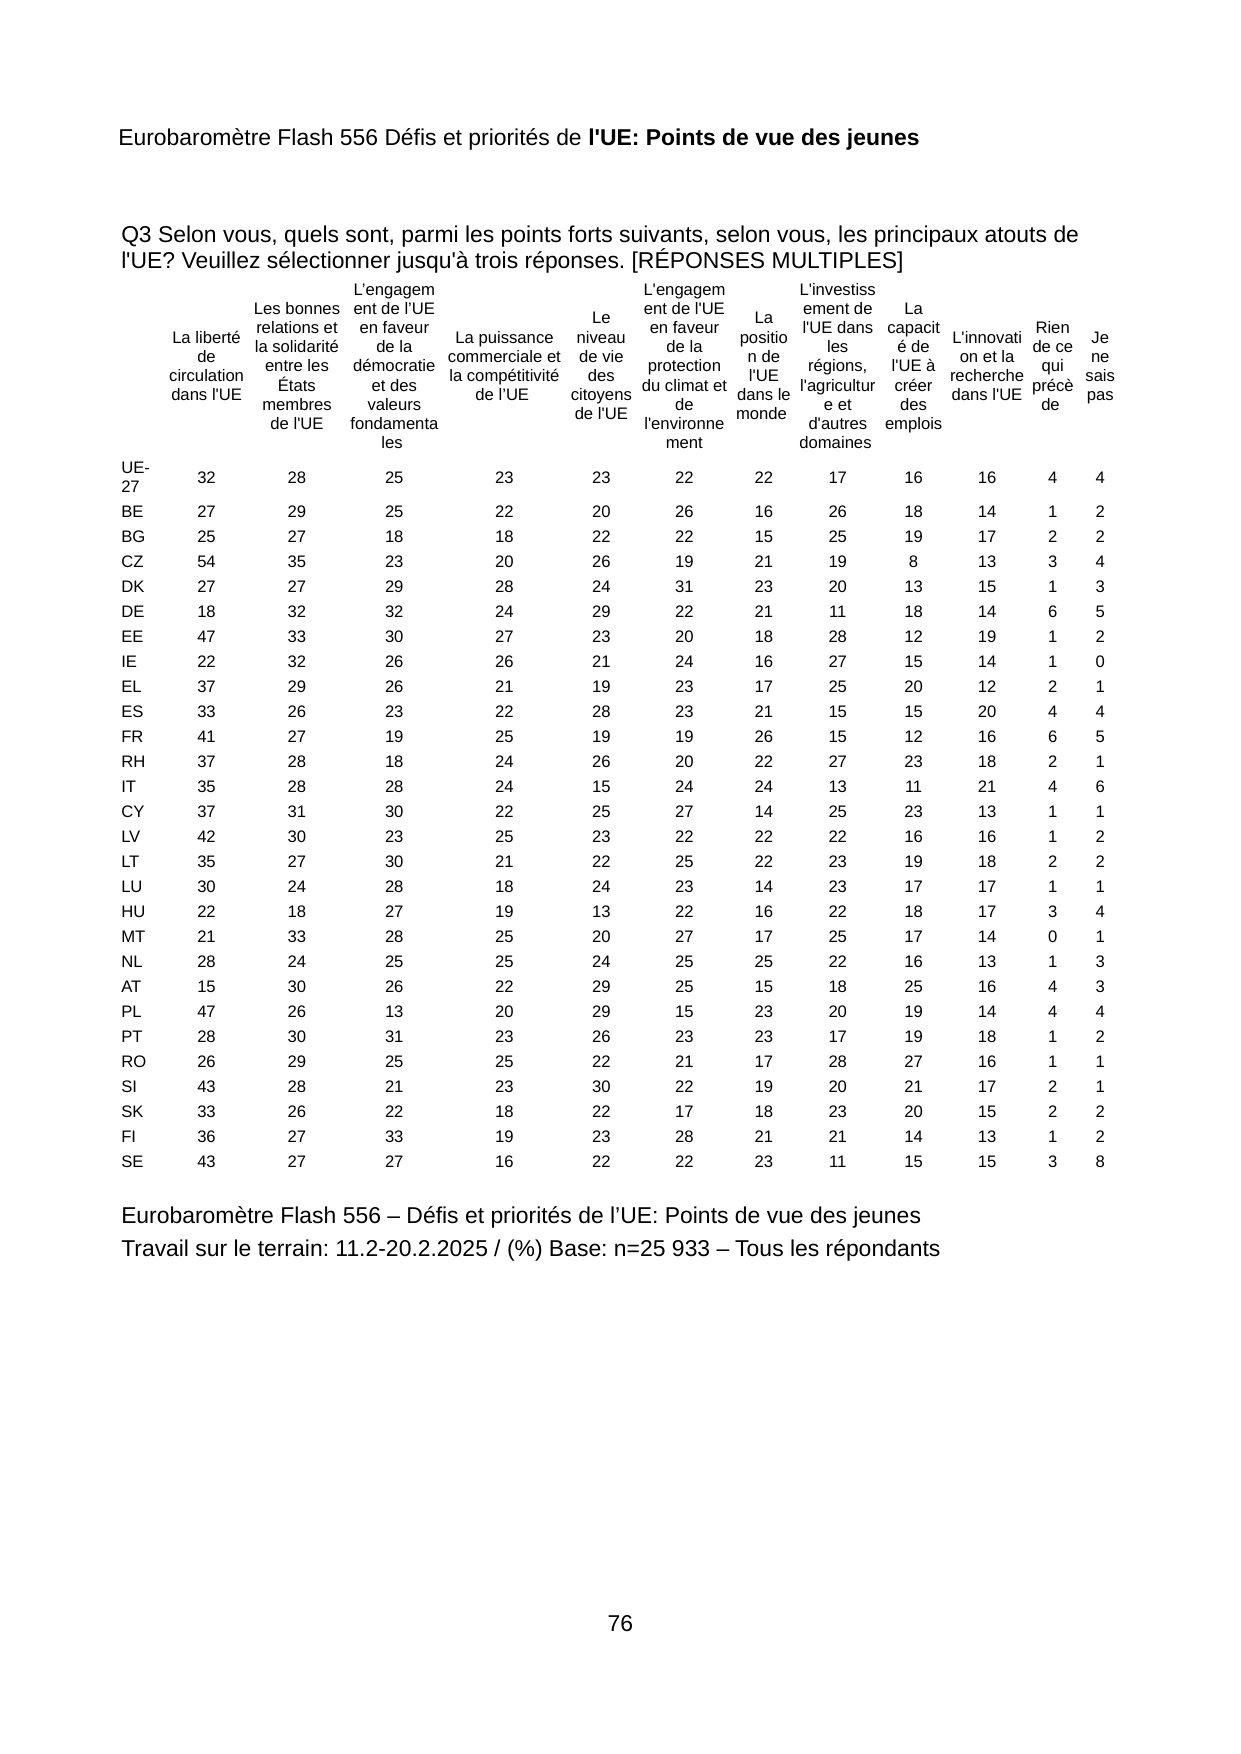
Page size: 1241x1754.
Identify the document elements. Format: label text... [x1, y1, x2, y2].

table_cell 14 [946, 924, 1027, 949]
table_cell DE [118, 599, 165, 624]
table_cell 25 [346, 1049, 442, 1074]
table_cell 26 [733, 724, 795, 749]
table_cell 22 [165, 899, 248, 924]
table_cell 33 [165, 699, 248, 724]
table_cell 4 [1027, 699, 1078, 724]
table_cell 21 [733, 599, 795, 624]
table_cell La puissance commerciale et la compétitivité de l’UE [442, 277, 566, 455]
table_cell 3 [1027, 549, 1078, 574]
table_cell 1 [1027, 649, 1078, 674]
table_cell DK [118, 574, 165, 599]
table_cell 26 [566, 749, 636, 774]
table_cell 17 [880, 924, 946, 949]
table_cell 17 [733, 924, 795, 949]
table_cell 23 [442, 455, 566, 499]
table_cell 26 [248, 1099, 346, 1124]
table_cell 23 [795, 1099, 880, 1124]
table_cell 15 [880, 1149, 946, 1174]
table_cell 28 [248, 455, 346, 499]
table_header Q3 Selon vous, quels sont, parmi les points forts suivants, selon vous, les principaux atouts de l'UE? Veuillez sélectionner jusqu'à trois réponses. [RÉPONSES MULTIPLES] [118, 218, 1122, 277]
table_cell 2 [1027, 749, 1078, 774]
table_cell 2 [1078, 1124, 1122, 1149]
table_cell 20 [442, 549, 566, 574]
table_cell 31 [636, 574, 732, 599]
table_cell [118, 277, 165, 455]
table_cell 26 [165, 1049, 248, 1074]
table_cell 20 [566, 924, 636, 949]
table_cell 23 [880, 799, 946, 824]
table_cell 23 [566, 824, 636, 849]
table_cell 35 [165, 774, 248, 799]
table_cell 23 [566, 455, 636, 499]
table_cell 25 [795, 524, 880, 549]
table_cell 13 [880, 574, 946, 599]
table_cell 25 [566, 799, 636, 824]
table_cell 36 [165, 1124, 248, 1149]
table_cell 28 [248, 774, 346, 799]
table_cell 24 [566, 949, 636, 974]
table_cell 15 [566, 774, 636, 799]
table_cell RH [118, 749, 165, 774]
table_cell La liberté de circulation dans l'UE [165, 277, 248, 455]
table_cell 13 [346, 999, 442, 1024]
table_cell 27 [636, 799, 732, 824]
table_cell 26 [442, 649, 566, 674]
table_cell 17 [795, 455, 880, 499]
table_cell 27 [248, 1124, 346, 1149]
table_cell 4 [1078, 455, 1122, 499]
table_cell 18 [733, 624, 795, 649]
table_cell 22 [636, 824, 732, 849]
table_cell 23 [636, 699, 732, 724]
table_cell 15 [946, 1149, 1027, 1174]
table_cell 26 [346, 649, 442, 674]
table_cell 28 [248, 749, 346, 774]
table_cell 25 [442, 724, 566, 749]
table_cell [636, 1174, 732, 1199]
table_cell 16 [946, 824, 1027, 849]
table_cell 27 [442, 624, 566, 649]
table_cell 17 [946, 874, 1027, 899]
table_cell 20 [880, 1099, 946, 1124]
table_cell 25 [733, 949, 795, 974]
table_cell PL [118, 999, 165, 1024]
table_cell 23 [346, 549, 442, 574]
table_cell 32 [248, 599, 346, 624]
table_cell 22 [636, 1074, 732, 1099]
table_cell 32 [165, 455, 248, 499]
table_cell 1 [1027, 799, 1078, 824]
table_cell [946, 1174, 1027, 1199]
table_cell 1 [1078, 749, 1122, 774]
table_cell 22 [636, 1149, 732, 1174]
table_cell 28 [346, 874, 442, 899]
table_cell 25 [442, 924, 566, 949]
table_cell 28 [346, 774, 442, 799]
table_cell 16 [880, 455, 946, 499]
table_cell 22 [733, 824, 795, 849]
table_cell 15 [880, 699, 946, 724]
table_cell 25 [442, 949, 566, 974]
table_cell 8 [1078, 1149, 1122, 1174]
table_cell 22 [566, 1149, 636, 1174]
table_cell 3 [1078, 974, 1122, 999]
table_cell 22 [566, 524, 636, 549]
table_cell 28 [795, 624, 880, 649]
table_cell 2 [1078, 1024, 1122, 1049]
table_cell 21 [795, 1124, 880, 1149]
table_cell 28 [248, 1074, 346, 1099]
table_cell 26 [346, 674, 442, 699]
table_cell 2 [1078, 524, 1122, 549]
table_cell 17 [733, 674, 795, 699]
table_cell 28 [795, 1049, 880, 1074]
table_cell 16 [946, 455, 1027, 499]
table_cell 21 [165, 924, 248, 949]
table_cell 20 [636, 624, 732, 649]
table_cell 29 [566, 974, 636, 999]
table_cell MT [118, 924, 165, 949]
table_cell 19 [733, 1074, 795, 1099]
table_cell 21 [346, 1074, 442, 1099]
table_cell 18 [346, 524, 442, 549]
table_cell 16 [880, 949, 946, 974]
table_cell 54 [165, 549, 248, 574]
table_cell La capacité de l'UE à créer des emplois [880, 277, 946, 455]
table_cell 3 [1027, 899, 1078, 924]
table_cell 29 [248, 674, 346, 699]
table_cell 30 [165, 874, 248, 899]
table_cell 2 [1078, 624, 1122, 649]
table_cell 19 [636, 724, 732, 749]
table_cell L’engagement de l’UE en faveur de la démocratie et des valeurs fondamentales [346, 277, 442, 455]
table_cell 19 [346, 724, 442, 749]
table_cell 23 [795, 874, 880, 899]
table_cell 25 [442, 1049, 566, 1074]
table_cell 30 [346, 849, 442, 874]
table_cell 27 [165, 574, 248, 599]
table_cell 23 [880, 749, 946, 774]
table_cell CZ [118, 549, 165, 574]
table_cell 30 [248, 1024, 346, 1049]
table_cell 31 [346, 1024, 442, 1049]
table_cell 22 [566, 849, 636, 874]
table_cell 16 [442, 1149, 566, 1174]
table_cell 1 [1027, 574, 1078, 599]
table_cell 11 [795, 599, 880, 624]
table_cell 32 [248, 649, 346, 674]
table_cell 25 [346, 949, 442, 974]
table_cell 16 [946, 724, 1027, 749]
table_cell 27 [248, 524, 346, 549]
table_cell 35 [248, 549, 346, 574]
table_cell 21 [566, 649, 636, 674]
table_cell AT [118, 974, 165, 999]
table_cell 33 [248, 624, 346, 649]
table_cell 5 [1078, 599, 1122, 624]
table_cell 11 [795, 1149, 880, 1174]
table_cell 1 [1027, 499, 1078, 524]
table_cell 28 [165, 1024, 248, 1049]
table_cell 16 [733, 899, 795, 924]
table_cell 2 [1027, 524, 1078, 549]
table_cell 47 [165, 624, 248, 649]
table_cell 2 [1027, 1099, 1078, 1124]
table_cell [1078, 1174, 1122, 1199]
table_cell 33 [346, 1124, 442, 1149]
table_cell 17 [636, 1099, 732, 1124]
table_cell 17 [880, 874, 946, 899]
table_cell EE [118, 624, 165, 649]
table_cell 1 [1078, 874, 1122, 899]
table_cell 21 [733, 549, 795, 574]
table_cell 4 [1078, 699, 1122, 724]
table_cell L'innovation et la recherche dans l'UE [946, 277, 1027, 455]
table_cell 25 [442, 824, 566, 849]
table_cell 18 [880, 599, 946, 624]
table_cell 1 [1027, 1049, 1078, 1074]
table_cell 42 [165, 824, 248, 849]
table_cell 25 [795, 924, 880, 949]
table_cell 0 [1027, 924, 1078, 949]
table_cell 28 [346, 924, 442, 949]
table_cell 19 [566, 724, 636, 749]
table_cell 16 [880, 824, 946, 849]
table_cell [880, 1174, 946, 1199]
table_cell 17 [946, 1074, 1027, 1099]
table_cell UE-27 [118, 455, 165, 499]
table_cell 24 [566, 574, 636, 599]
table_cell 27 [248, 724, 346, 749]
table_cell [733, 1174, 795, 1199]
table_cell 24 [636, 774, 732, 799]
table_cell 20 [566, 499, 636, 524]
table_cell 24 [442, 749, 566, 774]
table_cell La position de l'UE dans le monde [733, 277, 795, 455]
table_cell 18 [733, 1099, 795, 1124]
table_cell 24 [733, 774, 795, 799]
table_cell 22 [636, 455, 732, 499]
table_cell 31 [248, 799, 346, 824]
table_cell 15 [733, 974, 795, 999]
table_cell 19 [566, 674, 636, 699]
table_cell 22 [636, 899, 732, 924]
table_cell Je ne sais pas [1078, 277, 1122, 455]
table_cell 15 [880, 649, 946, 674]
table_cell 1 [1027, 949, 1078, 974]
table_cell 2 [1027, 674, 1078, 699]
table_cell 18 [946, 1024, 1027, 1049]
table_cell 29 [248, 1049, 346, 1074]
table_cell [165, 1174, 248, 1199]
table_cell 12 [880, 624, 946, 649]
table_cell BG [118, 524, 165, 549]
table_cell 33 [248, 924, 346, 949]
table_cell Le niveau de vie des citoyens de l'UE [566, 277, 636, 455]
table_cell [1027, 1174, 1078, 1199]
table_cell LU [118, 874, 165, 899]
table_cell 22 [795, 824, 880, 849]
table_cell 1 [1027, 1024, 1078, 1049]
table_cell 30 [346, 624, 442, 649]
table_cell 19 [636, 549, 732, 574]
table_cell 15 [165, 974, 248, 999]
table_cell 1 [1027, 824, 1078, 849]
table_cell 47 [165, 999, 248, 1024]
table_cell 24 [442, 599, 566, 624]
table_cell 4 [1078, 899, 1122, 924]
table_cell 29 [346, 574, 442, 599]
table_cell 13 [795, 774, 880, 799]
table_cell 30 [566, 1074, 636, 1099]
table_cell 2 [1027, 1074, 1078, 1099]
table_cell 30 [248, 974, 346, 999]
table_cell SE [118, 1149, 165, 1174]
table_cell 14 [880, 1124, 946, 1149]
table_cell 25 [795, 674, 880, 699]
table_cell 4 [1027, 974, 1078, 999]
table_cell 23 [636, 1024, 732, 1049]
table_cell [118, 1174, 165, 1199]
table_cell LT [118, 849, 165, 874]
table_cell 22 [165, 649, 248, 674]
table_cell 23 [442, 1024, 566, 1049]
table_cell 30 [346, 799, 442, 824]
table_cell [346, 1174, 442, 1199]
table_cell 27 [880, 1049, 946, 1074]
table_cell 25 [795, 799, 880, 824]
table_cell 27 [165, 499, 248, 524]
table_cell PT [118, 1024, 165, 1049]
table_cell 18 [442, 524, 566, 549]
table_cell 0 [1078, 649, 1122, 674]
table_cell 19 [442, 1124, 566, 1149]
table_cell 12 [946, 674, 1027, 699]
table_cell 28 [636, 1124, 732, 1149]
table_cell 19 [880, 524, 946, 549]
table_cell 23 [733, 1024, 795, 1049]
table_cell CY [118, 799, 165, 824]
table_cell 1 [1078, 924, 1122, 949]
table_cell 15 [636, 999, 732, 1024]
table_cell 18 [880, 899, 946, 924]
table_cell SI [118, 1074, 165, 1099]
table_cell 4 [1078, 999, 1122, 1024]
table_cell 24 [442, 774, 566, 799]
table_cell 24 [566, 874, 636, 899]
table_cell 2 [1078, 849, 1122, 874]
table_cell 1 [1027, 874, 1078, 899]
table_cell 24 [636, 649, 732, 674]
table_cell 15 [946, 1099, 1027, 1124]
table_cell 24 [248, 874, 346, 899]
table_cell 20 [795, 1074, 880, 1099]
table_cell 26 [248, 699, 346, 724]
table_cell LV [118, 824, 165, 849]
table_cell 23 [795, 849, 880, 874]
table_cell Eurobaromètre Flash 556 – Défis et priorités de l’UE: Points de vue des jeunes [118, 1199, 1122, 1232]
table_cell 25 [636, 849, 732, 874]
table_cell 14 [946, 999, 1027, 1024]
table_cell 22 [636, 599, 732, 624]
table_cell SK [118, 1099, 165, 1124]
table_cell 26 [795, 499, 880, 524]
table_cell L'investissement de l'UE dans les régions, l'agriculture et d'autres domaines [795, 277, 880, 455]
table_cell 21 [733, 1124, 795, 1149]
table_cell 26 [566, 549, 636, 574]
table_cell L'engagement de l'UE en faveur de la protection du climat et de l'environnement [636, 277, 732, 455]
table_cell 22 [442, 699, 566, 724]
table_cell 6 [1027, 599, 1078, 624]
table_cell 23 [346, 824, 442, 849]
table_cell 14 [946, 649, 1027, 674]
table_cell 2 [1078, 1099, 1122, 1124]
table_cell 16 [946, 1049, 1027, 1074]
table_cell 30 [248, 824, 346, 849]
table_cell 18 [346, 749, 442, 774]
table_cell 20 [442, 999, 566, 1024]
table_cell 28 [165, 949, 248, 974]
table_cell 18 [880, 499, 946, 524]
table_cell 25 [165, 524, 248, 549]
table_cell 17 [946, 524, 1027, 549]
table_cell 22 [733, 455, 795, 499]
table_cell 26 [636, 499, 732, 524]
table_cell 18 [442, 874, 566, 899]
table_cell 29 [566, 599, 636, 624]
table_cell 25 [346, 455, 442, 499]
table_cell 21 [880, 1074, 946, 1099]
table_cell 21 [442, 674, 566, 699]
table_cell 6 [1027, 724, 1078, 749]
table_cell 16 [946, 974, 1027, 999]
table_cell 14 [946, 499, 1027, 524]
table_cell 32 [346, 599, 442, 624]
table_cell 25 [636, 974, 732, 999]
table_cell 3 [1027, 1149, 1078, 1174]
table_cell 27 [248, 849, 346, 874]
table_cell 37 [165, 799, 248, 824]
table_cell 18 [165, 599, 248, 624]
table_cell NL [118, 949, 165, 974]
table_cell 27 [346, 1149, 442, 1174]
table_cell 1 [1027, 624, 1078, 649]
table_cell FI [118, 1124, 165, 1149]
table_cell 19 [946, 624, 1027, 649]
table_cell 18 [946, 749, 1027, 774]
table_cell 15 [795, 699, 880, 724]
table_cell IT [118, 774, 165, 799]
table_cell 6 [1078, 774, 1122, 799]
table_cell 18 [248, 899, 346, 924]
table_cell 35 [165, 849, 248, 874]
table_cell 17 [733, 1049, 795, 1074]
table_cell 20 [636, 749, 732, 774]
table_cell Rien de ce qui précède [1027, 277, 1078, 455]
table_cell 43 [165, 1149, 248, 1174]
table_cell 25 [346, 499, 442, 524]
table_cell 1 [1078, 1074, 1122, 1099]
table_cell 19 [880, 999, 946, 1024]
table_cell 14 [733, 799, 795, 824]
table_cell 19 [795, 549, 880, 574]
table_cell 16 [733, 649, 795, 674]
table_cell 20 [795, 999, 880, 1024]
table_cell 20 [795, 574, 880, 599]
table_cell 22 [733, 749, 795, 774]
table_cell 15 [795, 724, 880, 749]
table_cell 22 [442, 974, 566, 999]
table_cell HU [118, 899, 165, 924]
table_cell 21 [636, 1049, 732, 1074]
table_cell [248, 1174, 346, 1199]
table_cell [566, 1174, 636, 1199]
table_cell 22 [442, 799, 566, 824]
table_cell 13 [946, 549, 1027, 574]
table_cell 22 [566, 1049, 636, 1074]
table_cell 18 [946, 849, 1027, 874]
table_cell 19 [880, 849, 946, 874]
table_cell 27 [636, 924, 732, 949]
table_cell RO [118, 1049, 165, 1074]
table_cell 1 [1027, 1124, 1078, 1149]
table_cell 20 [880, 674, 946, 699]
table_cell EL [118, 674, 165, 699]
table_cell 33 [165, 1099, 248, 1124]
table_cell 25 [880, 974, 946, 999]
table_cell 25 [636, 949, 732, 974]
table_cell 13 [946, 799, 1027, 824]
table_cell [795, 1174, 880, 1199]
table_cell 18 [795, 974, 880, 999]
table_cell 4 [1027, 999, 1078, 1024]
table_cell 14 [946, 599, 1027, 624]
table_cell 27 [248, 1149, 346, 1174]
table_cell 28 [442, 574, 566, 599]
table_cell [442, 1174, 566, 1199]
table_cell 23 [442, 1074, 566, 1099]
table_cell 3 [1078, 949, 1122, 974]
table_cell 22 [733, 849, 795, 874]
table_cell 26 [248, 999, 346, 1024]
table_cell 2 [1078, 499, 1122, 524]
table_cell 8 [880, 549, 946, 574]
table_cell 43 [165, 1074, 248, 1099]
table_cell 3 [1078, 574, 1122, 599]
table_cell 1 [1078, 799, 1122, 824]
table_cell 24 [248, 949, 346, 974]
table_cell 27 [248, 574, 346, 599]
table_cell 21 [733, 699, 795, 724]
table_cell 14 [733, 874, 795, 899]
table_cell 29 [248, 499, 346, 524]
table_cell BE [118, 499, 165, 524]
table_cell 4 [1027, 455, 1078, 499]
table_cell 23 [566, 1124, 636, 1149]
table_cell 23 [636, 674, 732, 699]
table_cell 27 [795, 749, 880, 774]
table_cell 20 [946, 699, 1027, 724]
table_cell 17 [946, 899, 1027, 924]
table_cell 22 [566, 1099, 636, 1124]
table_cell 19 [442, 899, 566, 924]
table_cell 37 [165, 749, 248, 774]
table_cell 5 [1078, 724, 1122, 749]
table_cell 4 [1027, 774, 1078, 799]
table_cell 1 [1078, 1049, 1122, 1074]
table_cell 15 [946, 574, 1027, 599]
table_cell 16 [733, 499, 795, 524]
table_cell 23 [566, 624, 636, 649]
table_cell 15 [733, 524, 795, 549]
table_cell 22 [442, 499, 566, 524]
table_cell 23 [733, 999, 795, 1024]
table_cell 21 [946, 774, 1027, 799]
table_cell 22 [795, 949, 880, 974]
table_cell 22 [636, 524, 732, 549]
table_cell 29 [566, 999, 636, 1024]
table_cell 13 [946, 1124, 1027, 1149]
table_cell 23 [636, 874, 732, 899]
table_cell 21 [442, 849, 566, 874]
table_cell Travail sur le terrain: 11.2-20.2.2025 / (%) Base: n=25 933 – Tous les répondants [118, 1232, 1122, 1264]
table_cell FR [118, 724, 165, 749]
table_cell 2 [1027, 849, 1078, 874]
table_cell 27 [346, 899, 442, 924]
table_cell 18 [442, 1099, 566, 1124]
table_cell 19 [880, 1024, 946, 1049]
table_cell IE [118, 649, 165, 674]
table_cell 22 [795, 899, 880, 924]
table_cell 13 [566, 899, 636, 924]
table_cell 22 [346, 1099, 442, 1124]
table_cell 1 [1078, 674, 1122, 699]
table_cell 41 [165, 724, 248, 749]
table_cell 23 [346, 699, 442, 724]
table_cell 26 [566, 1024, 636, 1049]
table_cell 26 [346, 974, 442, 999]
table_cell 27 [795, 649, 880, 674]
table_cell 2 [1078, 824, 1122, 849]
table_cell 13 [946, 949, 1027, 974]
table_cell ES [118, 699, 165, 724]
table_cell 37 [165, 674, 248, 699]
table_cell 23 [733, 574, 795, 599]
table_cell 12 [880, 724, 946, 749]
table_cell 28 [566, 699, 636, 724]
table_cell 11 [880, 774, 946, 799]
table_cell 17 [795, 1024, 880, 1049]
table_cell 4 [1078, 549, 1122, 574]
table_cell 23 [733, 1149, 795, 1174]
table_cell Les bonnes relations et la solidarité entre les États membres de l'UE [248, 277, 346, 455]
